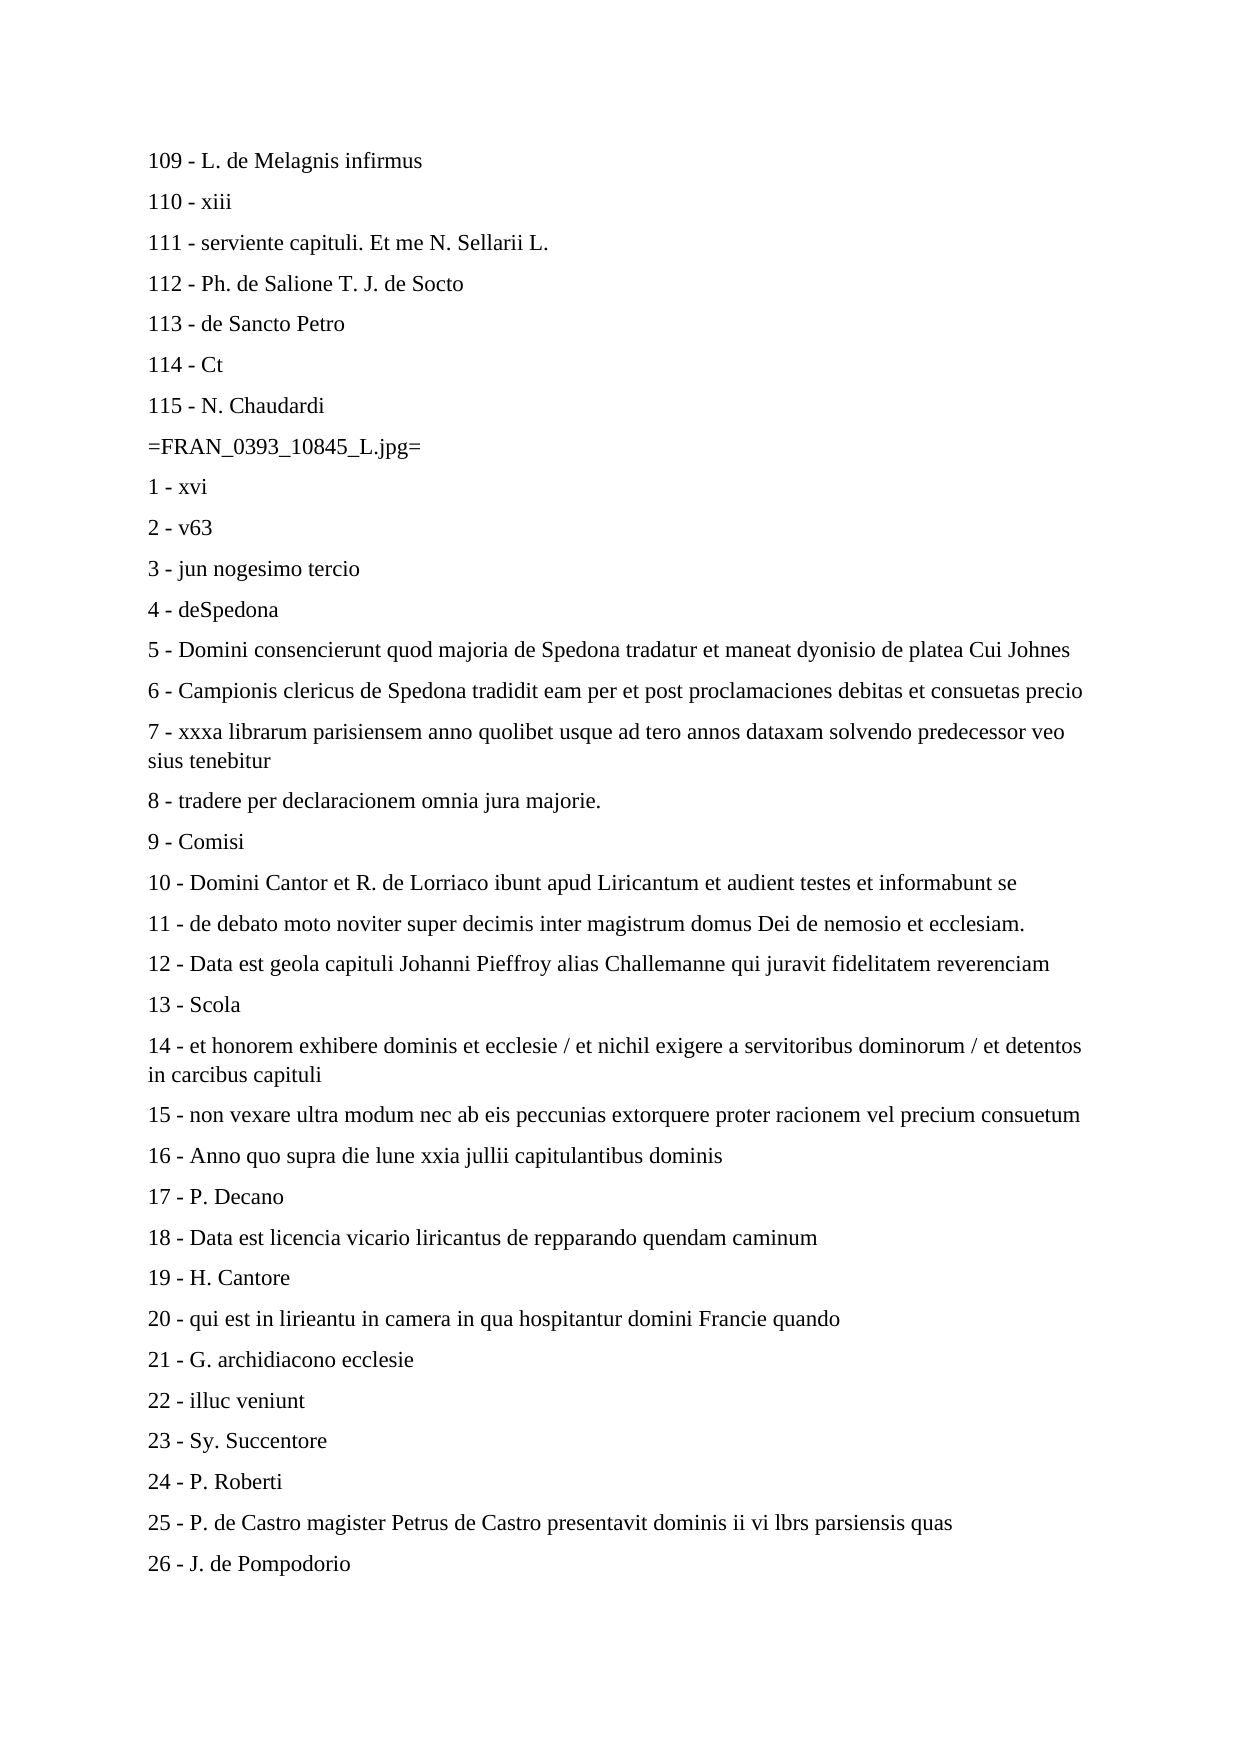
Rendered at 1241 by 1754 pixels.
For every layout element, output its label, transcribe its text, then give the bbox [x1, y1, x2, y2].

text 112 - Ph. de Salione T. J. de Socto [148, 270, 1093, 296]
text 25 - P. de Castro magister Petrus de Castro presentavit dominis ii vi lbrs parsiensis quas [148, 1509, 1093, 1535]
text 18 - Data est licencia vicario liricantus de repparando quendam caminum [148, 1224, 1093, 1250]
text 113 - de Sancto Petro [148, 311, 1093, 337]
text 7 - xxxa librarum parisiensem anno quolibet usque ad tero annos dataxam solvendo predecessor veo sius tenebitur [148, 718, 1093, 773]
text =FRAN_0393_10845_L.jpg= [148, 433, 1093, 459]
text 8 - tradere per declaracionem omnia jura majorie. [148, 787, 1093, 814]
text 20 - qui est in lirieantu in camera in qua hospitantur domini Francie quando [148, 1305, 1093, 1332]
text 26 - J. de Pompodorio [148, 1549, 1093, 1576]
text 12 - Data est geola capituli Johanni Pieffroy alias Challemanne qui juravit fidelitatem reverenciam [148, 950, 1093, 977]
text 109 - L. de Melagnis infirmus [148, 148, 1093, 174]
text 16 - Anno quo supra die lune xxia jullii capitulantibus dominis [148, 1142, 1093, 1169]
text 4 - deSpedona [148, 596, 1093, 622]
text 5 - Domini consencierunt quod majoria de Spedona tradatur et maneat dyonisio de platea Cui Johnes [148, 636, 1093, 663]
text 11 - de debato moto noviter super decimis inter magistrum domus Dei de nemosio et ecclesiam. [148, 910, 1093, 936]
text 24 - P. Roberti [148, 1468, 1093, 1494]
text 9 - Comisi [148, 828, 1093, 854]
text 19 - H. Cantore [148, 1264, 1093, 1291]
text 114 - Ct [148, 351, 1093, 378]
text 111 - serviente capituli. Et me N. Sellarii L. [148, 229, 1093, 255]
text 1 - xvi [148, 473, 1093, 500]
text 110 - xiii [148, 188, 1093, 215]
text 2 - v63 [148, 514, 1093, 541]
text 15 - non vexare ultra modum nec ab eis peccunias extorquere proter racionem vel precium consuetum [148, 1102, 1093, 1128]
text 14 - et honorem exhibere dominis et ecclesie / et nichil exigere a servitoribus dominorum / et detentos in carcibus capituli [148, 1032, 1093, 1087]
text 21 - G. archidiacono ecclesie [148, 1346, 1093, 1372]
text 115 - N. Chaudardi [148, 392, 1093, 418]
text 17 - P. Decano [148, 1183, 1093, 1209]
text 23 - Sy. Succentore [148, 1427, 1093, 1454]
text 13 - Scola [148, 991, 1093, 1017]
text 3 - jun nogesimo tercio [148, 555, 1093, 581]
text 6 - Campionis clericus de Spedona tradidit eam per et post proclamaciones debitas et consuetas precio [148, 677, 1093, 703]
text 22 - illuc veniunt [148, 1387, 1093, 1413]
text 10 - Domini Cantor et R. de Lorriaco ibunt apud Liricantum et audient testes et informabunt se [148, 869, 1093, 895]
